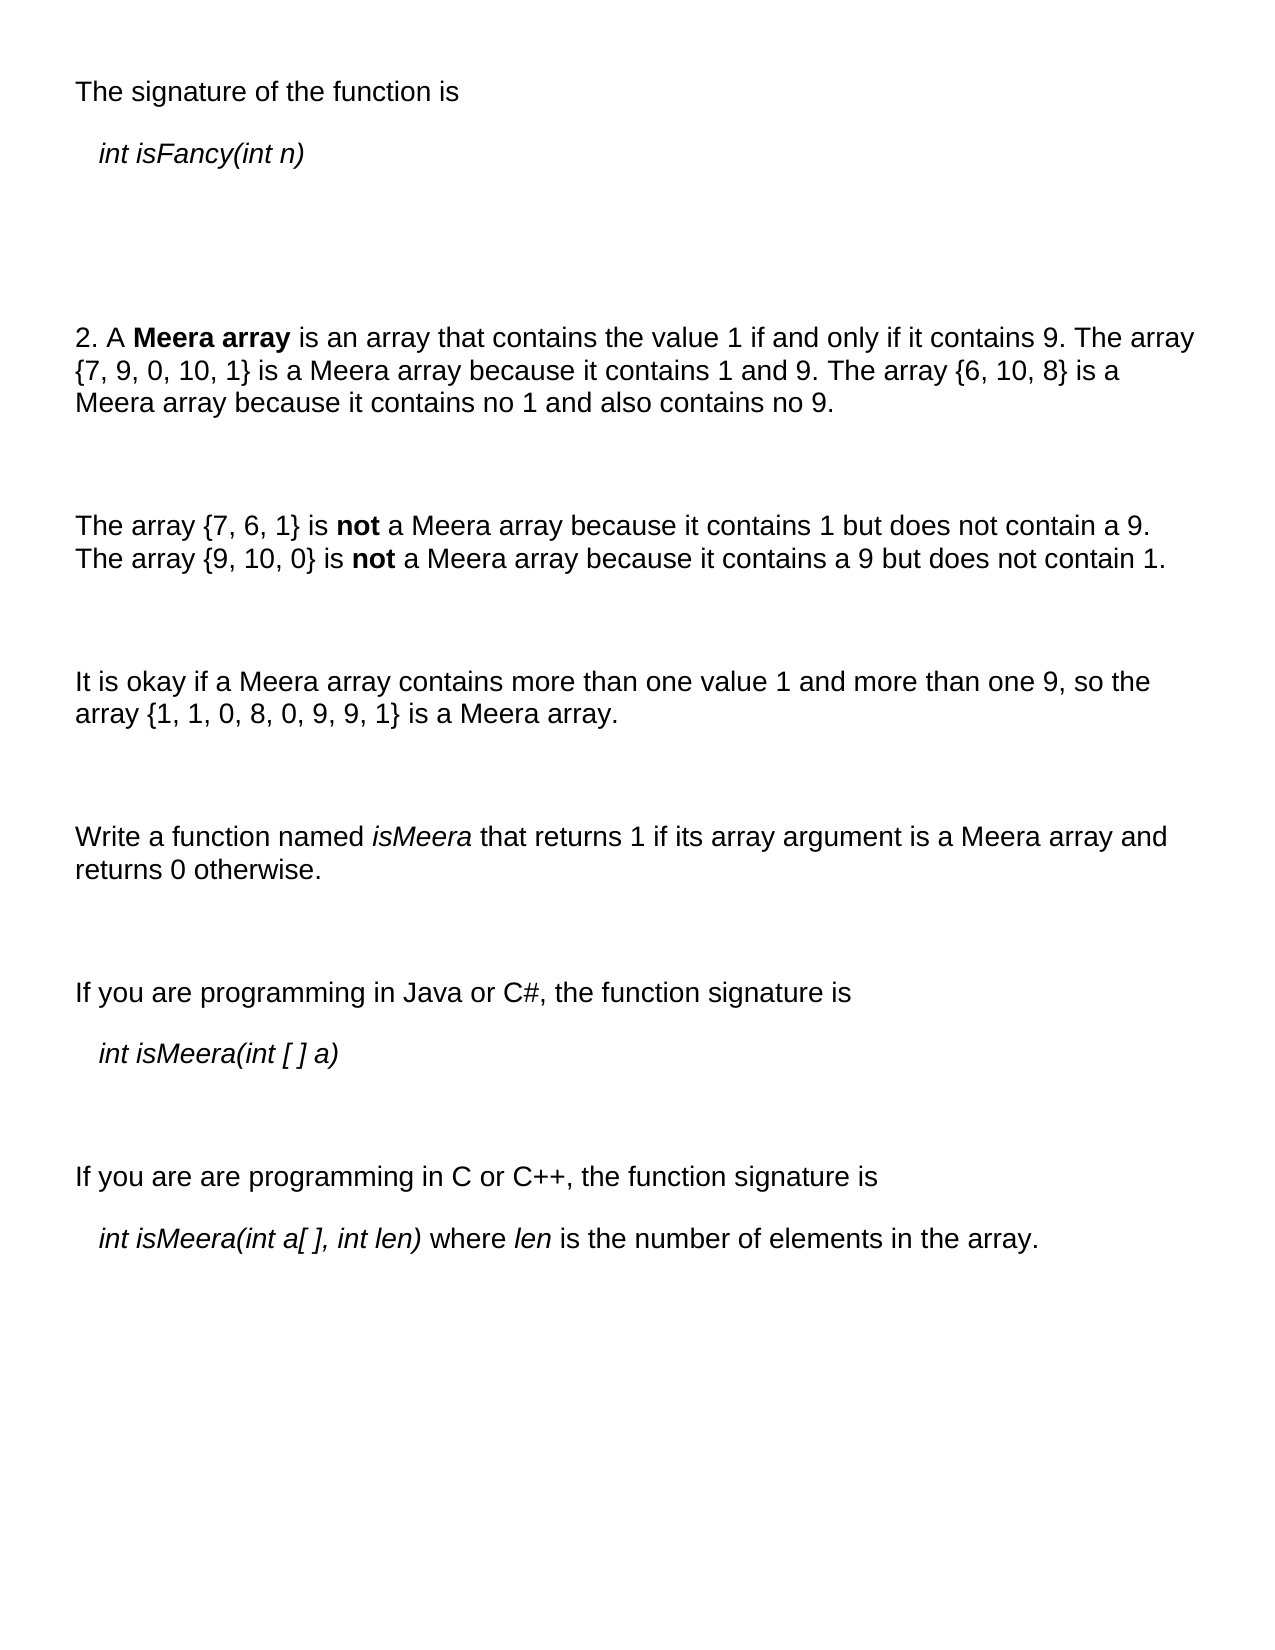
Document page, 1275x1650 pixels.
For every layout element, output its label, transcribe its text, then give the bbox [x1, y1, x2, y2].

text int isMeera(int a[ ], int len) where len is the number of elements in the array. [75, 1222, 1200, 1254]
text If you are are programming in C or C++, the function signature is [75, 1160, 1200, 1193]
text int isMeera(int [ ] a) [75, 1037, 1200, 1070]
text The signature of the function is [75, 75, 1200, 107]
text The array {7, 6, 1} is not a Meera array because it contains 1 but does not contain a 9. The array {9, 10, 0} is not a Meera array because it contains a 9 but does not contain 1. [75, 509, 1200, 574]
text It is okay if a Meera array contains more than one value 1 and more than one 9, so the array {1, 1, 0, 8, 0, 9, 9, 1} is a Meera array. [75, 665, 1200, 729]
text 2. A Meera array is an array that contains the value 1 if and only if it contains 9. The array {7, 9, 0, 10, 1} is a Meera array because it contains 1 and 9. The array {6, 10, 8} is a Meera array because it contains no 1 and also contains no 9. [75, 321, 1200, 418]
text Write a function named isMeera that returns 1 if its array argument is a Meera array and returns 0 otherwise. [75, 820, 1200, 885]
text If you are programming in Java or C#, the function signature is [75, 976, 1200, 1008]
text int isFancy(int n) [75, 137, 1200, 169]
